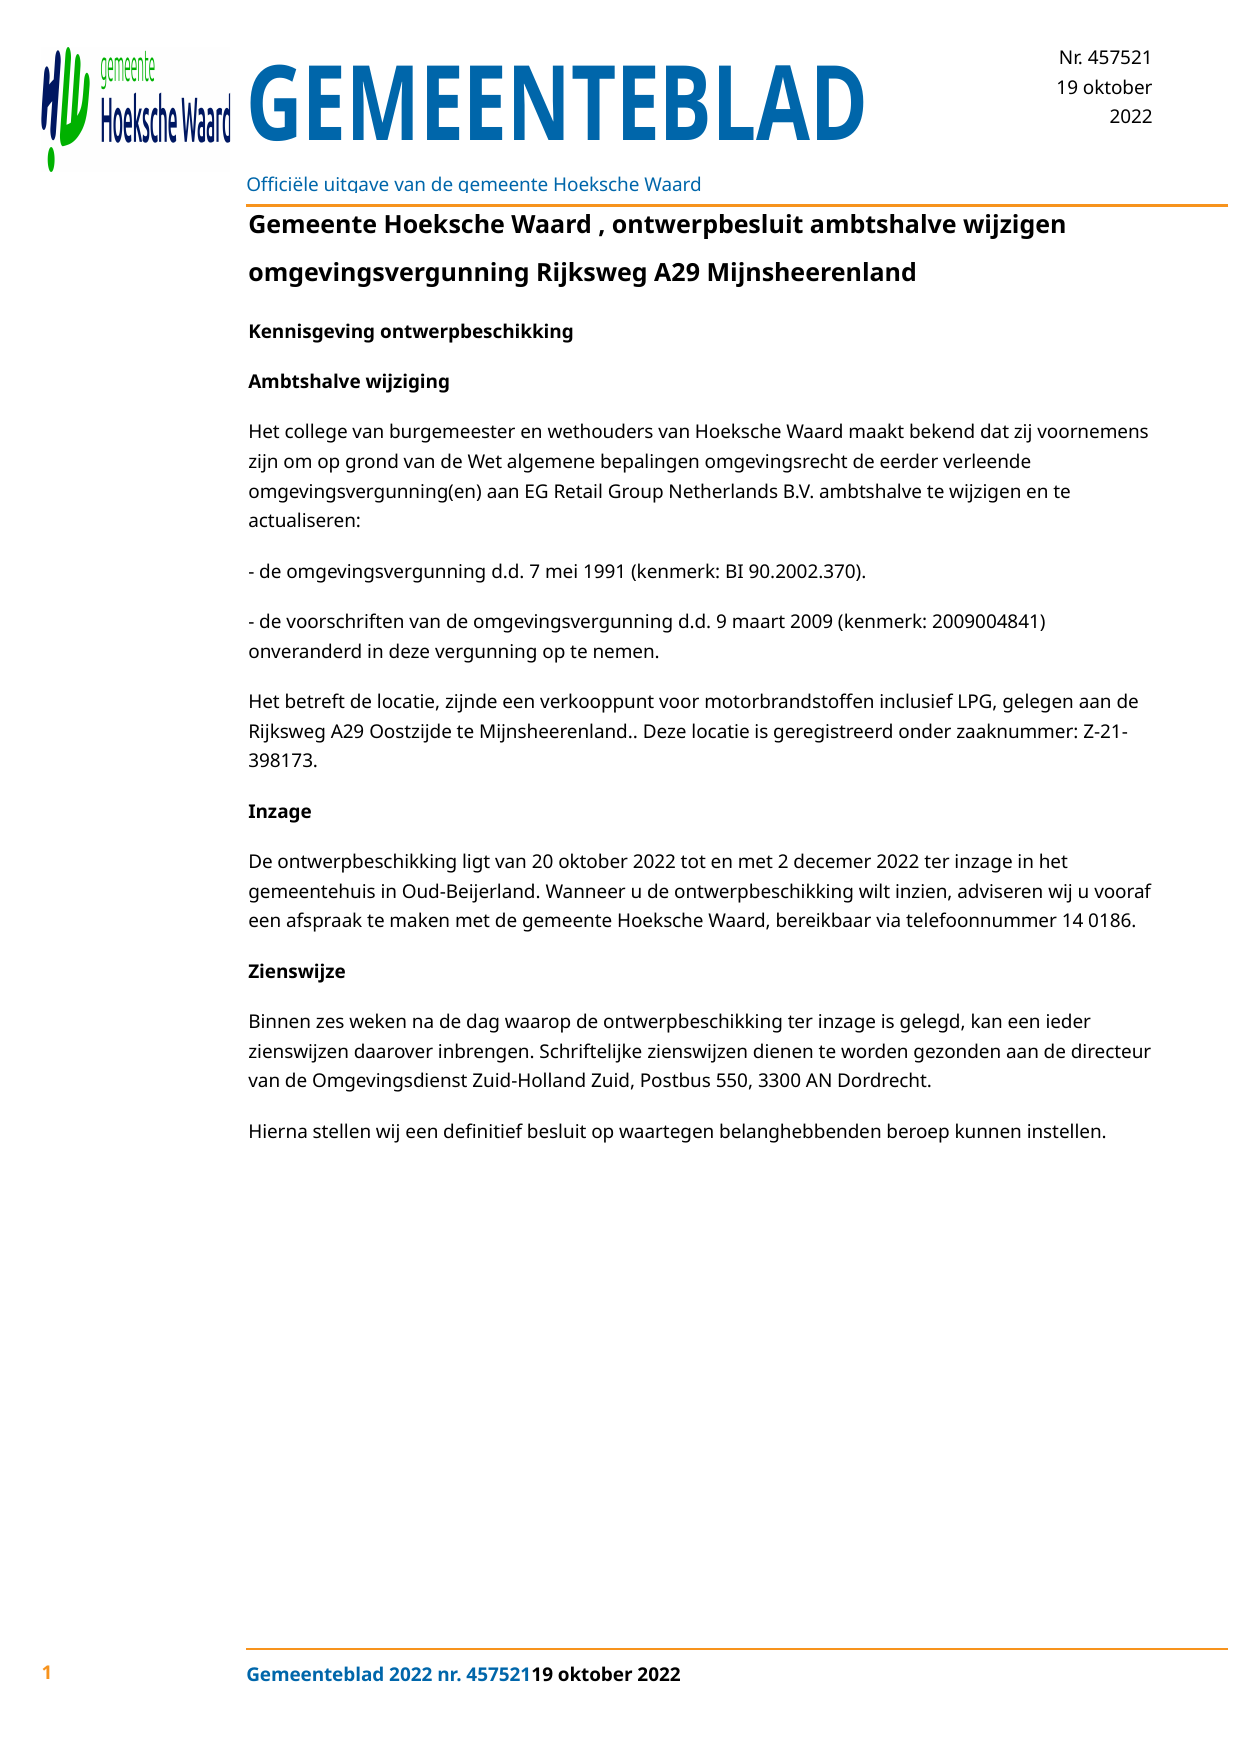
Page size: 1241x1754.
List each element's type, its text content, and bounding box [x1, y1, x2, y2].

text Zienswijze [248, 958, 1152, 984]
text - de omgevingsvergunning d.d. 7 mei 1991 (kenmerk: BI 90.2002.370). [248, 558, 1152, 584]
text Kennisgeving ontwerpbeschikking [248, 318, 1152, 344]
text Binnen zes weken na de dag waarop de ontwerpbeschikking ter inzage is gelegd, kan een ieder zienswijzen daarover inbrengen. Schriftelijke zienswijzen dienen te worden gezonden aan de directeur van de Omgevingsdienst Zuid-Holland Zuid, Postbus 550, 3300 AN Dordrecht. [248, 1008, 1152, 1093]
text Hierna stellen wij een definitief besluit op waartegen belanghebbenden beroep kunnen instellen. [248, 1118, 1152, 1144]
text Gemeente Hoeksche Waard , ontwerpbesluit ambtshalve wijzigen omgevingsvergunning Rijksweg A29 Mijnsheerenland [248, 207, 1152, 288]
text Het betreft de locatie, zijnde een verkooppunt voor motorbrandstoffen inclusief LPG, gelegen aan de Rijksweg A29 Oostzijde te Mijnsheerenland.. Deze locatie is geregistreerd onder zaaknummer: Z-21-398173. [248, 688, 1152, 773]
text Ambtshalve wijziging [248, 368, 1152, 394]
text - de voorschriften van de omgevingsvergunning d.d. 9 maart 2009 (kenmerk: 2009004841) onveranderd in deze vergunning op te nemen. [248, 608, 1152, 664]
picture [41, 47, 231, 172]
text Inzage [248, 798, 1152, 824]
text Het college van burgemeester en wethouders van Hoeksche Waard maakt bekend dat zij voornemens zijn om op grond van de Wet algemene bepalingen omgevingsrecht de eerder verleende omgevingsvergunning(en) aan EG Retail Group Netherlands B.V. ambtshalve te wijzigen en te actualiseren: [248, 419, 1152, 533]
text De ontwerpbeschikking ligt van 20 oktober 2022 tot en met 2 decemer 2022 ter inzage in het gemeentehuis in Oud-Beijerland. Wanneer u de ontwerpbeschikking wilt inzien, adviseren wij u vooraf een afspraak te maken met de gemeente Hoeksche Waard, bereikbaar via telefoonnummer 14 0186. [248, 848, 1152, 933]
